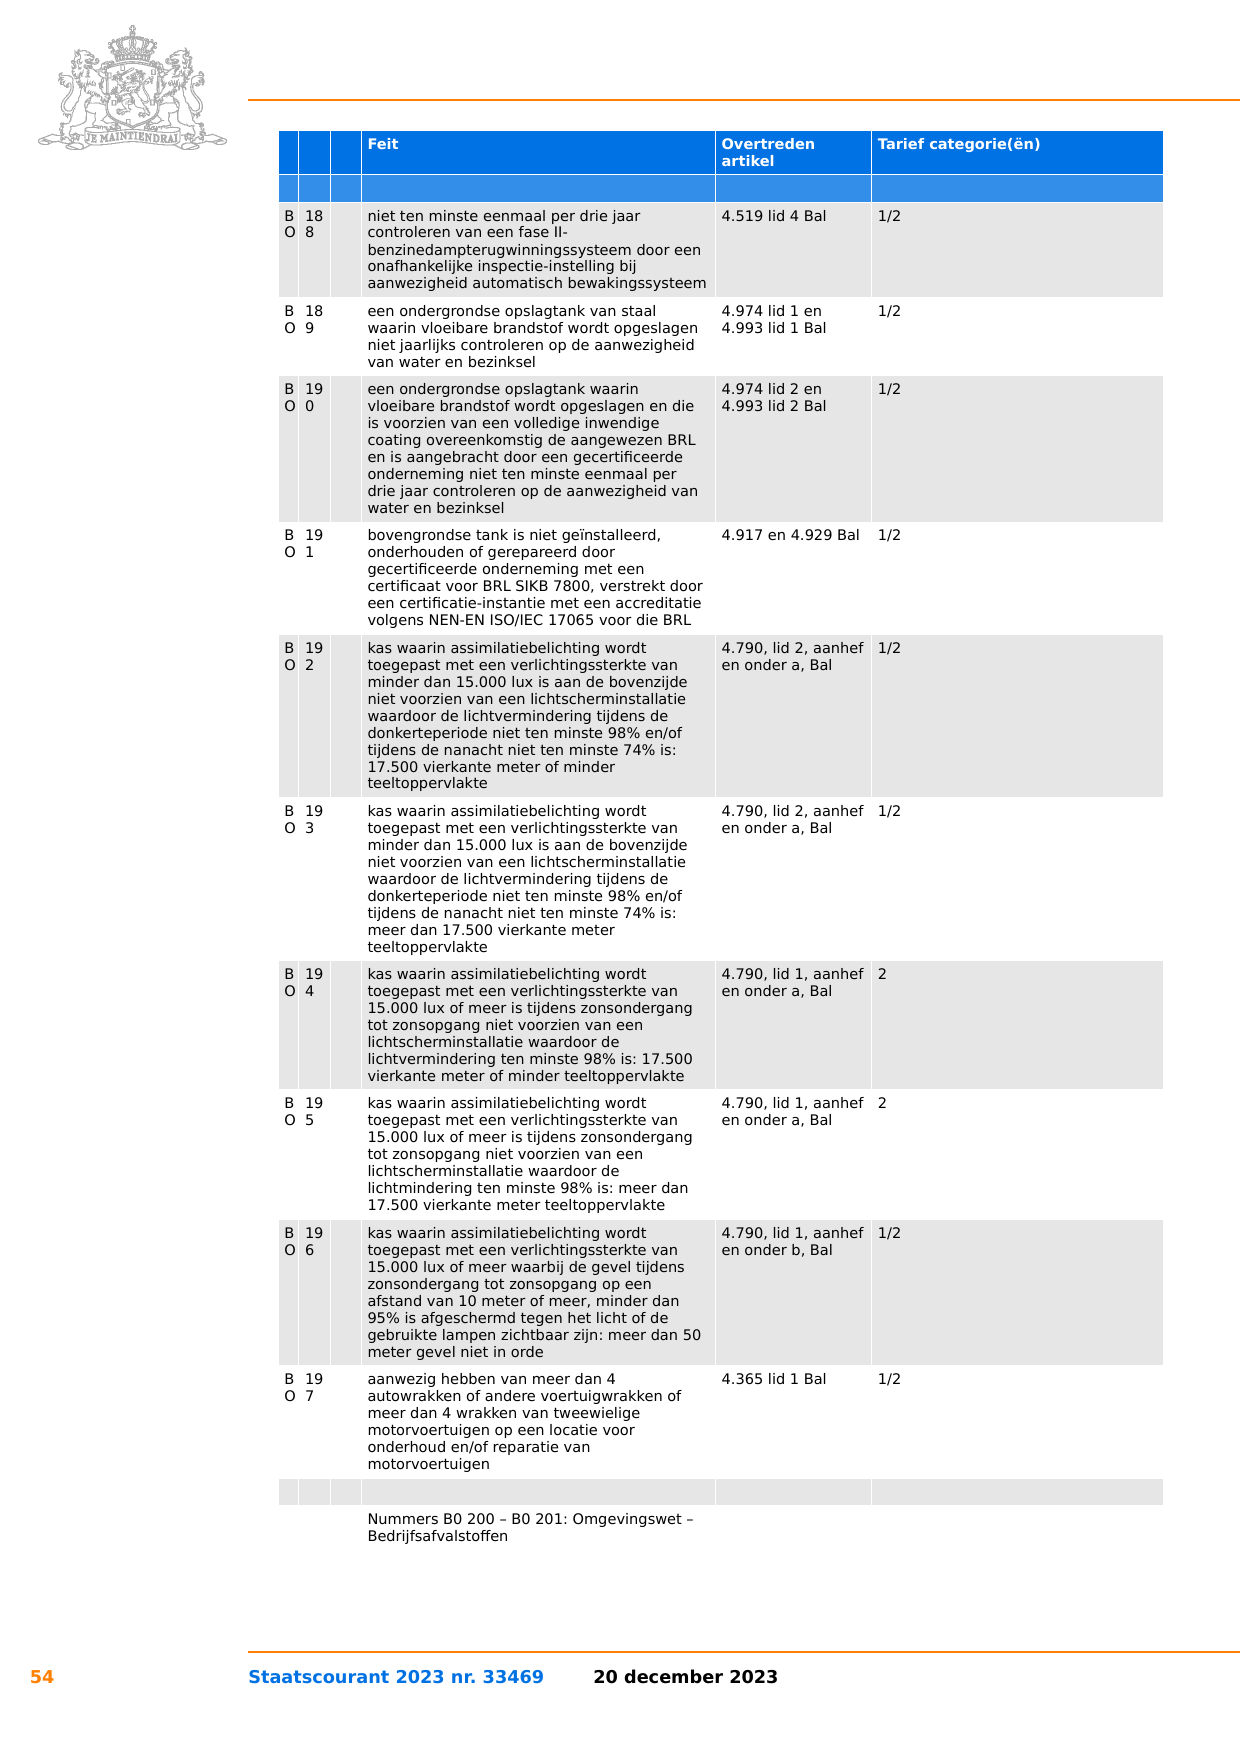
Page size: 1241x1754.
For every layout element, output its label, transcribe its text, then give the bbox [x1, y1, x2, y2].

table_cell 4.790, lid 1, aanhef en onder a, Bal [716, 1091, 871, 1219]
table_cell BO [279, 203, 298, 297]
table_cell 196 [299, 1220, 330, 1365]
table_cell 1/2 [872, 798, 1163, 960]
table_cell BO [279, 961, 298, 1089]
table_cell 4.974 lid 2 en 4.993 lid 2 Bal [716, 376, 871, 522]
table_cell [362, 175, 715, 202]
table_cell [299, 1479, 330, 1505]
table_cell kas waarin assimilatiebelichting wordt toegepast met een verlichtingssterkte van 15.000 lux of meer is tijdens zonsondergang tot zonsopgang niet voorzien van een lichtscherminstallatie waardoor de lichtvermindering ten minste 98% is: 17.500 vierkante meter of minder teeltoppervlakte [362, 961, 715, 1089]
table_cell [716, 1506, 871, 1549]
table_cell [872, 1506, 1163, 1549]
table_cell een ondergrondse opslagtank waarin vloeibare brandstof wordt opgeslagen en die is voorzien van een volledige inwendige coating overeenkomstig de aangewezen BRL en is aangebracht door een gecertificeerde onderneming niet ten minste eenmaal per drie jaar controleren op de aanwezigheid van water en bezinksel [362, 376, 715, 522]
table_cell [331, 523, 361, 634]
table_cell 1/2 [872, 523, 1163, 634]
table_cell [331, 1479, 361, 1505]
table_cell 4.790, lid 2, aanhef en onder a, Bal [716, 798, 871, 960]
table_cell BO [279, 1220, 298, 1365]
table_cell [331, 298, 361, 375]
table_cell [331, 635, 361, 797]
table_cell [279, 1479, 298, 1505]
table_header Tarief categorie(ën) [872, 131, 1163, 174]
table_cell [716, 1479, 871, 1505]
table_cell [872, 175, 1163, 202]
table_cell 4.790, lid 1, aanhef en onder a, Bal [716, 961, 871, 1089]
table_cell Nummers B0 200 – B0 201: Omgevingswet – Bedrijfsafvalstoffen [362, 1506, 715, 1549]
table_cell [872, 1479, 1163, 1505]
table_cell kas waarin assimilatiebelichting wordt toegepast met een verlichtingssterkte van 15.000 lux of meer waarbij de gevel tijdens zonsondergang tot zonsopgang op een afstand van 10 meter of meer, minder dan 95% is afgeschermd tegen het licht of de gebruikte lampen zichtbaar zijn: meer dan 50 meter gevel niet in orde [362, 1220, 715, 1365]
table_cell BO [279, 298, 298, 375]
table_cell kas waarin assimilatiebelichting wordt toegepast met een verlichtingssterkte van minder dan 15.000 lux is aan de bovenzijde niet voorzien van een lichtscherminstallatie waardoor de lichtvermindering tijdens de donkerteperiode niet ten minste 98% en/of tijdens de nanacht niet ten minste 74% is: 17.500 vierkante meter of minder teeltoppervlakte [362, 635, 715, 797]
table_cell [299, 1506, 330, 1549]
table_header [279, 131, 298, 174]
table_cell [331, 1220, 361, 1365]
table_cell 2 [872, 1091, 1163, 1219]
table_cell [362, 1479, 715, 1505]
table_header Overtreden artikel [716, 131, 871, 174]
table_cell BO [279, 635, 298, 797]
table_cell 1/2 [872, 1366, 1163, 1477]
table_cell [716, 175, 871, 202]
table_cell [331, 1366, 361, 1477]
table_cell 4.365 lid 1 Bal [716, 1366, 871, 1477]
table_cell [331, 1091, 361, 1219]
table_header [331, 131, 361, 174]
table_cell [331, 203, 361, 297]
table_cell 1/2 [872, 635, 1163, 797]
table_cell 191 [299, 523, 330, 634]
table_cell 188 [299, 203, 330, 297]
table_cell 4.917 en 4.929 Bal [716, 523, 871, 634]
table_cell 189 [299, 298, 330, 375]
table_cell [331, 376, 361, 522]
table_cell 1/2 [872, 298, 1163, 375]
table_cell 4.790, lid 1, aanhef en onder b, Bal [716, 1220, 871, 1365]
table_cell [331, 175, 361, 202]
table_cell 193 [299, 798, 330, 960]
table_cell [299, 175, 330, 202]
table_cell 194 [299, 961, 330, 1089]
table_cell BO [279, 523, 298, 634]
table_cell [331, 961, 361, 1089]
table_cell [279, 1506, 298, 1549]
table_cell 1/2 [872, 376, 1163, 522]
table_cell 195 [299, 1091, 330, 1219]
table_cell 197 [299, 1366, 330, 1477]
table_cell BO [279, 1091, 298, 1219]
table_cell 1/2 [872, 1220, 1163, 1365]
table_cell [331, 798, 361, 960]
table_cell BO [279, 798, 298, 960]
table_cell bovengrondse tank is niet geïnstalleerd, onderhouden of gerepareerd door gecertificeerde onderneming met een certificaat voor BRL SIKB 7800, verstrekt door een certificatie-instantie met een accreditatie volgens NEN-EN ISO/IEC 17065 voor die BRL [362, 523, 715, 634]
table_cell BO [279, 1366, 298, 1477]
table_cell 4.790, lid 2, aanhef en onder a, Bal [716, 635, 871, 797]
table_cell niet ten minste eenmaal per drie jaar controleren van een fase II-benzinedampterugwinningssysteem door een onafhankelijke inspectie-instelling bij aanwezigheid automatisch bewakingssysteem [362, 203, 715, 297]
table_cell BO [279, 376, 298, 522]
table_cell kas waarin assimilatiebelichting wordt toegepast met een verlichtingssterkte van 15.000 lux of meer is tijdens zonsondergang tot zonsopgang niet voorzien van een lichtscherminstallatie waardoor de lichtmindering ten minste 98% is: meer dan 17.500 vierkante meter teeltoppervlakte [362, 1091, 715, 1219]
table_cell een ondergrondse opslagtank van staal waarin vloeibare brandstof wordt opgeslagen niet jaarlijks controleren op de aanwezigheid van water en bezinksel [362, 298, 715, 375]
table_cell 190 [299, 376, 330, 522]
table_cell kas waarin assimilatiebelichting wordt toegepast met een verlichtingssterkte van minder dan 15.000 lux is aan de bovenzijde niet voorzien van een lichtscherminstallatie waardoor de lichtvermindering tijdens de donkerteperiode niet ten minste 98% en/of tijdens de nanacht niet ten minste 74% is: meer dan 17.500 vierkante meter teeltoppervlakte [362, 798, 715, 960]
table_cell 1/2 [872, 203, 1163, 297]
table_cell [279, 175, 298, 202]
table_header Feit [362, 131, 715, 174]
table_cell 4.974 lid 1 en 4.993 lid 1 Bal [716, 298, 871, 375]
picture [38, 25, 227, 150]
table_cell [331, 1506, 361, 1549]
table_cell 192 [299, 635, 330, 797]
table_cell 4.519 lid 4 Bal [716, 203, 871, 297]
table_cell aanwezig hebben van meer dan 4 autowrakken of andere voertuigwrakken of meer dan 4 wrakken van tweewielige motorvoertuigen op een locatie voor onderhoud en/of reparatie van motorvoertuigen [362, 1366, 715, 1477]
table_header [299, 131, 330, 174]
table_cell 2 [872, 961, 1163, 1089]
